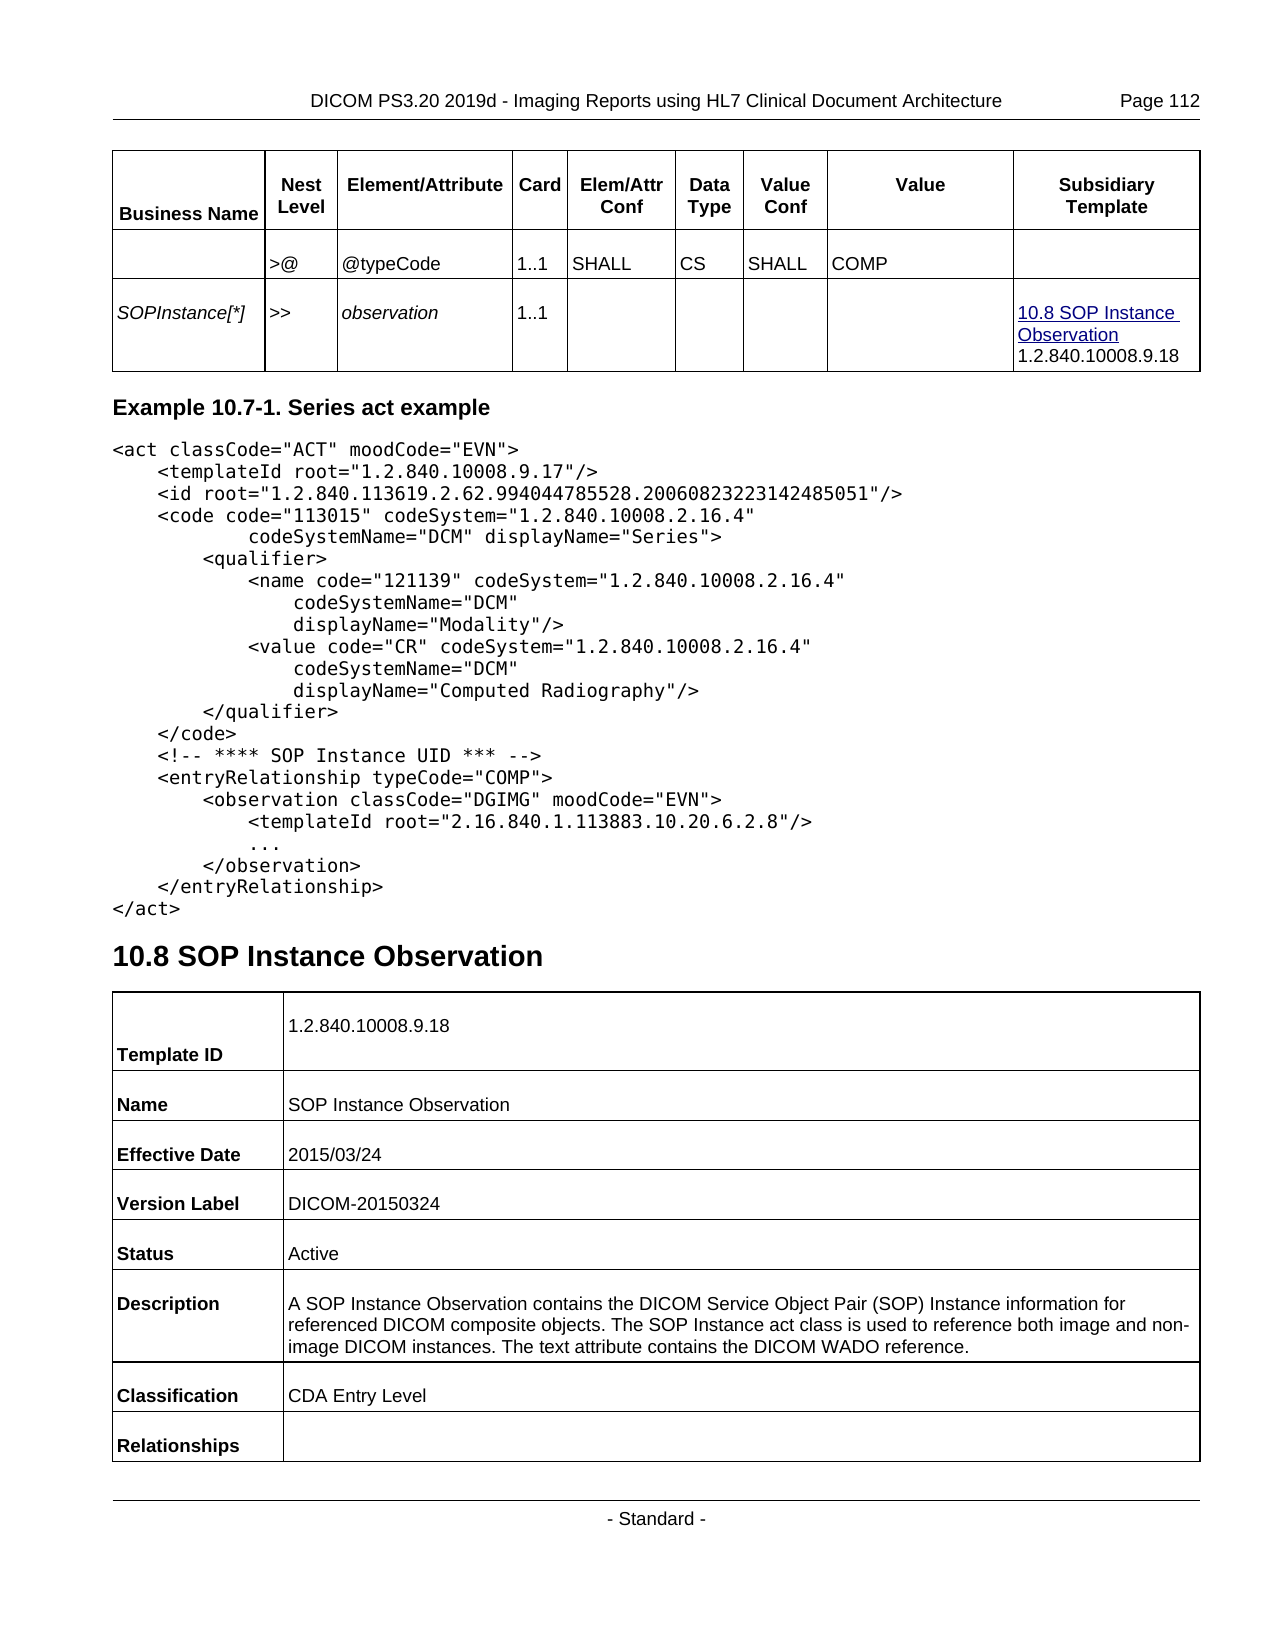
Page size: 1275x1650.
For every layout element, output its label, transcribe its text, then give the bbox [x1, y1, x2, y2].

table_cell A SOP Instance Observation contains the DICOM Service Object Pair (SOP) Instance information for referenced DICOM composite objects. The SOP Instance act class is used to reference both image and non-image DICOM instances. The text attribute contains the DICOM WADO reference. [284, 1270, 1199, 1361]
table_cell >@ [266, 230, 337, 278]
table_cell Active [284, 1220, 1199, 1268]
table_cell @typeCode [338, 230, 512, 278]
text 10.8 SOP Instance Observation [112, 939, 1200, 973]
table_cell SOP Instance Observation [284, 1071, 1199, 1119]
table_cell CS [676, 230, 743, 278]
text Example 10.7-1. Series act example [112, 394, 1200, 420]
table_cell [568, 279, 675, 371]
table_cell Classification [113, 1363, 283, 1411]
table_cell [828, 279, 1013, 371]
table_header Business Name [113, 151, 264, 228]
table_cell observation [338, 279, 512, 371]
table_cell DICOM-20150324 [284, 1170, 1199, 1219]
table_header 1.2.840.10008.9.18 [284, 993, 1199, 1070]
table_header Elem/Attr Conf [568, 151, 675, 228]
table_cell SOPInstance[*] [113, 279, 264, 371]
table_cell Name [113, 1071, 283, 1119]
text <act classCode="ACT" moodCode="EVN"> <templateId root="1.2.840.10008.9.17"/> <id root="1.2.840.113619.2.62.994044785528.20060823223142485051"/> <code code="113015" codeSystem="1.2.840.10008.2.16.4" codeSystemName="DCM" displayName="Series"> <qualifier> <name code="121139" codeSystem="1.2.840.10008.2.16.4" codeSystemName="DCM" displayName="Modality"/> <value code="CR" codeSystem="1.2.840.10008.2.16.4" codeSystemName="DCM" displayName="Computed Radiography"/> </qualifier> </code> <!-- **** SOP Instance UID *** --> <entryRelationship typeCode="COMP"> <observation classCode="DGIMG" moodCode="EVN"> <templateId root="2.16.840.1.113883.10.20.6.2.8"/> ... </observation> </entryRelationship> </act> [112, 439, 1200, 920]
table_header Data Type [676, 151, 743, 228]
table_cell SHALL [744, 230, 827, 278]
table_cell 1..1 [513, 279, 567, 371]
table_cell Status [113, 1220, 283, 1268]
table_cell Relationships [113, 1412, 283, 1461]
table_cell 1..1 [513, 230, 567, 278]
table_cell >> [266, 279, 337, 371]
table_header Value Conf [744, 151, 827, 228]
table_cell Description [113, 1270, 283, 1361]
table_header Nest Level [266, 151, 337, 228]
table_header Template ID [113, 993, 283, 1070]
table_header Element/​Attribute [338, 151, 512, 228]
table_cell SHALL [568, 230, 675, 278]
table_header Value [828, 151, 1013, 228]
table_cell 10.8 SOP Instance Observation 1.2.840.10008.9.18 [1014, 279, 1199, 371]
table_cell Effective Date [113, 1121, 283, 1169]
table_cell [1014, 230, 1199, 278]
table_cell 2015/03/24 [284, 1121, 1199, 1169]
table_cell COMP [828, 230, 1013, 278]
table_cell [113, 230, 264, 278]
table_cell [676, 279, 743, 371]
table_header Card [513, 151, 567, 228]
table_cell CDA Entry Level [284, 1363, 1199, 1411]
table_cell [744, 279, 827, 371]
table_cell [284, 1412, 1199, 1461]
table_cell Version Label [113, 1170, 283, 1219]
table_header Subsidiary Template [1014, 151, 1199, 228]
